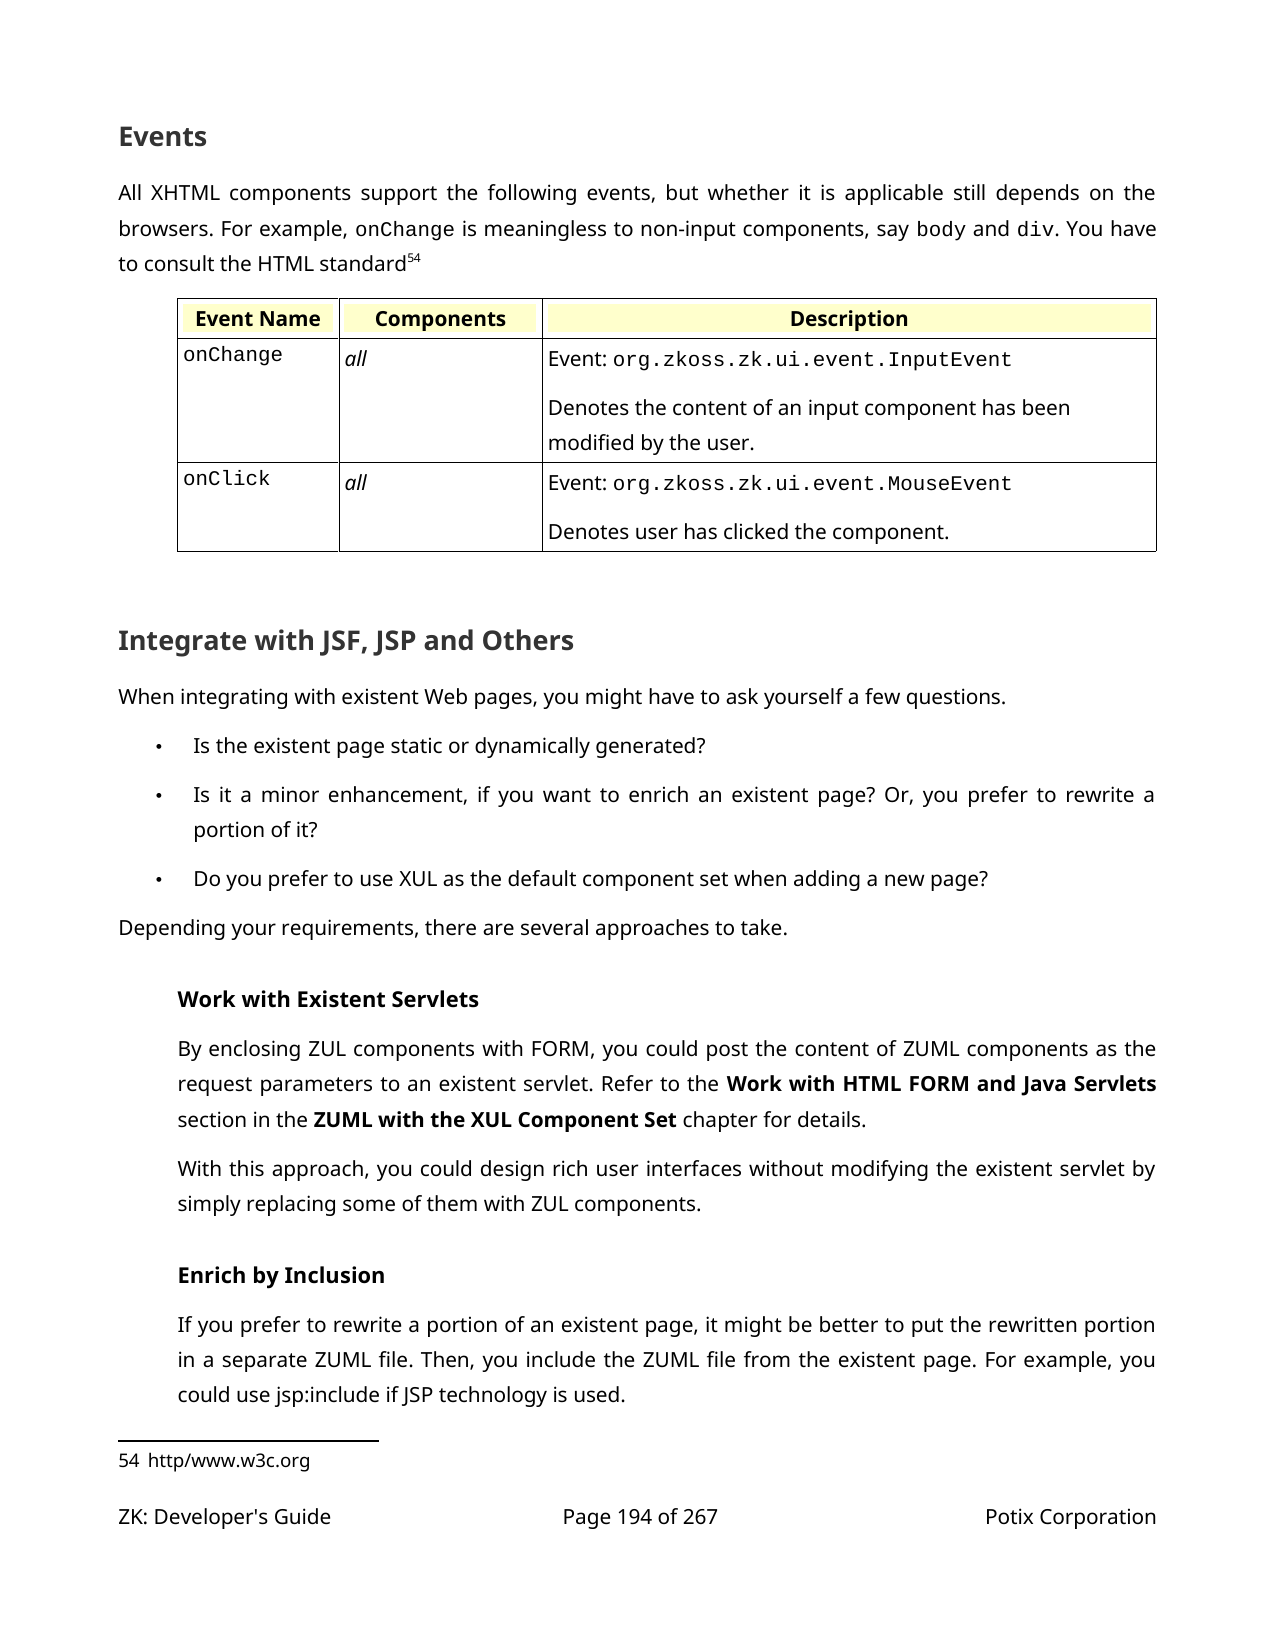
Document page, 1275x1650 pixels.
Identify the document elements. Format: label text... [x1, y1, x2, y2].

table_header Event Name [178, 299, 338, 338]
list Is the existent page static or dynamically generated? [156, 731, 1157, 759]
table_cell onChange [178, 339, 338, 462]
text With this approach, you could design rich user interfaces without modifying the existent servlet by simply replacing some of them with ZUL components. [177, 1154, 1157, 1217]
list Is it a minor enhancement, if you want to enrich an existent page? Or, you prefer to rewrite a portion of it? [156, 780, 1157, 843]
table_header Description [543, 299, 1156, 338]
subtitle Enrich by Inclusion [177, 1259, 1157, 1289]
table_cell Event: org.zkoss.zk.ui.event.InputEvent Denotes the content of an input component has been modified by the user. [543, 339, 1156, 462]
subtitle Integrate with JSF, JSP and Others [118, 622, 1157, 659]
subtitle Events [118, 118, 1157, 155]
table_cell all [340, 339, 542, 462]
subtitle Work with Existent Servlets [177, 984, 1157, 1014]
text http/www.w3c.org [118, 1447, 1157, 1473]
text By enclosing ZUL components with FORM, you could post the content of ZUML components as the request parameters to an existent servlet. Refer to the Work with HTML FORM and Java Servlets section in the ZUML with the XUL Component Set chapter for details. [177, 1034, 1157, 1133]
table_cell onClick [178, 463, 338, 551]
table_cell all [340, 463, 542, 551]
text All XHTML components support the following events, but whether it is applicable still depends on the browsers. For example, onChange is meaningless to non-input components, say body and div. You have to consult the HTML standard [118, 178, 1157, 277]
text When integrating with existent Web pages, you might have to ask yourself a few questions. [118, 682, 1157, 711]
list Do you prefer to use XUL as the default component set when adding a new page? [156, 864, 1157, 892]
table_header Components [340, 299, 542, 338]
table_cell Event: org.zkoss.zk.ui.event.MouseEvent Denotes user has clicked the component. [543, 463, 1156, 551]
text If you prefer to rewrite a portion of an existent page, it might be better to put the rewritten portion in a separate ZUML file. Then, you include the ZUML file from the existent page. For example, you could use jsp:include if JSP technology is used. [177, 1310, 1157, 1409]
text Depending your requirements, there are several approaches to take. [118, 913, 1157, 941]
